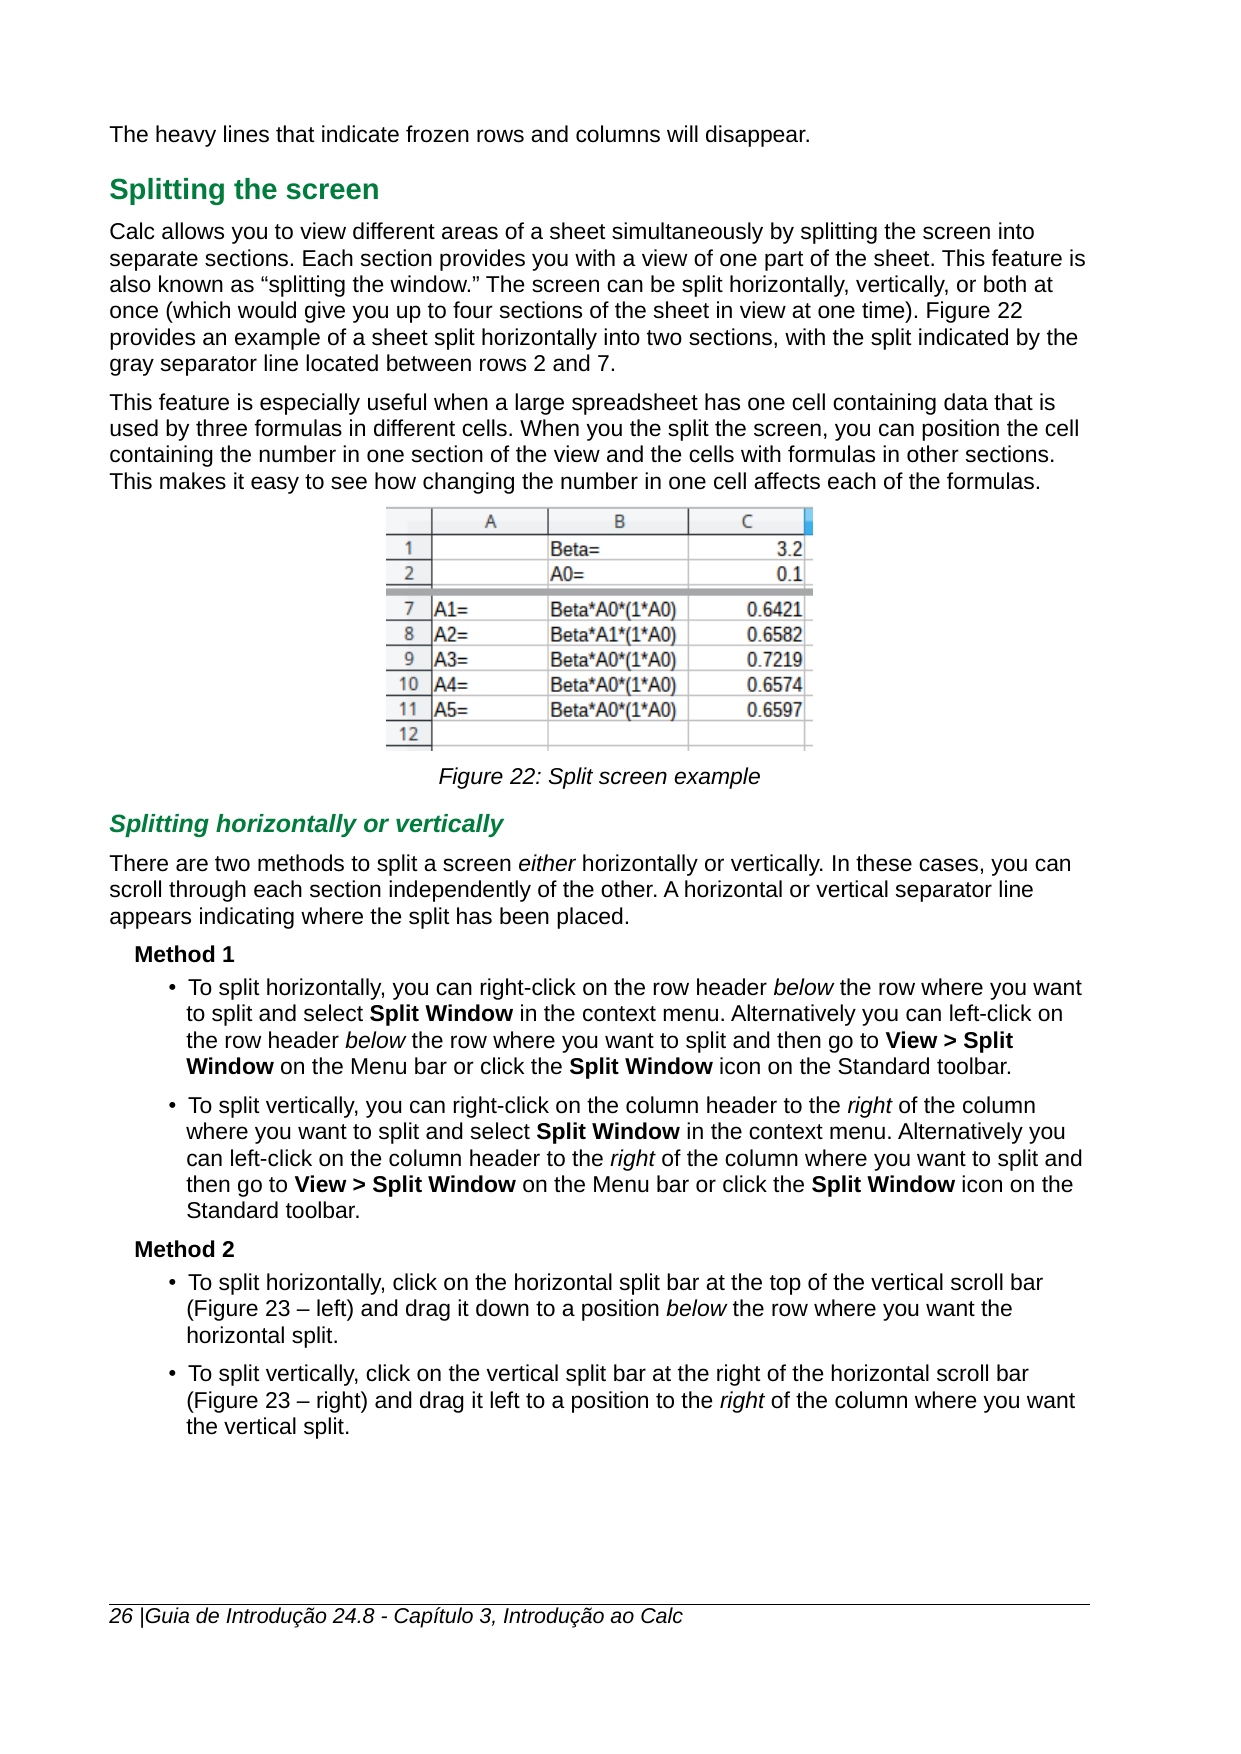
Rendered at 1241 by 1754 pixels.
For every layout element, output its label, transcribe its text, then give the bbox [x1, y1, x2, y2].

text This feature is especially useful when a large spreadsheet has one cell containing data that is used by three formulas in different cells. When you the split the screen, you can position the cell containing the number in one section of the view and the cells with formulas in other sections. This makes it easy to see how changing the number in one cell affects each of the formulas. [109, 389, 1090, 494]
text Figure 22: Split screen example [386, 763, 813, 789]
subtitle Splitting the screen [109, 172, 1090, 206]
text Method 1 [134, 941, 1090, 968]
list There are two methods to split a screen either horizontally or vertically. In these cases, you can scroll through each section independently of the other. A horizontal or vertical separator line appears indicating where the split has been placed. [109, 850, 1090, 929]
text Calc allows you to view different areas of a sheet simultaneously by splitting the screen into separate sections. Each section provides you with a view of one part of the sheet. This feature is also known as “splitting the window.” The screen can be split horizontally, vertically, or both at once (which would give you up to four sections of the sheet in view at one time). Figure 22 provides an example of a sheet split horizontally into two sections, with the split indicated by the gray separator line located between rows 2 and 7. [109, 218, 1090, 376]
text Method 2 [134, 1236, 1090, 1263]
picture [386, 506, 813, 751]
list To split horizontally, you can right-click on the row header below the row where you want to split and select Split Window in the context menu. Alternatively you can left-click on the row header below the row where you want to split and then go to View > Split Window on the Menu bar or click the Split Window icon on the Standard toolbar. [168, 974, 1090, 1079]
text The heavy lines that indicate frozen rows and columns will disappear. [109, 121, 1090, 147]
list To split vertically, you can right-click on the column header to the right of the column where you want to split and select Split Window in the context menu. Alternatively you can left-click on the column header to the right of the column where you want to split and then go to View > Split Window on the Menu bar or click the Split Window icon on the Standard toolbar. [168, 1092, 1090, 1224]
list To split horizontally, click on the horizontal split bar at the top of the vertical scroll bar (Figure 23 – left) and drag it down to a position below the row where you want the horizontal split. [168, 1269, 1090, 1348]
list To split vertically, click on the vertical split bar at the right of the horizontal scroll bar (Figure 23 – right) and drag it left to a position to the right of the column where you want the vertical split. [168, 1360, 1090, 1439]
subtitle Splitting horizontally or vertically [109, 809, 1090, 837]
